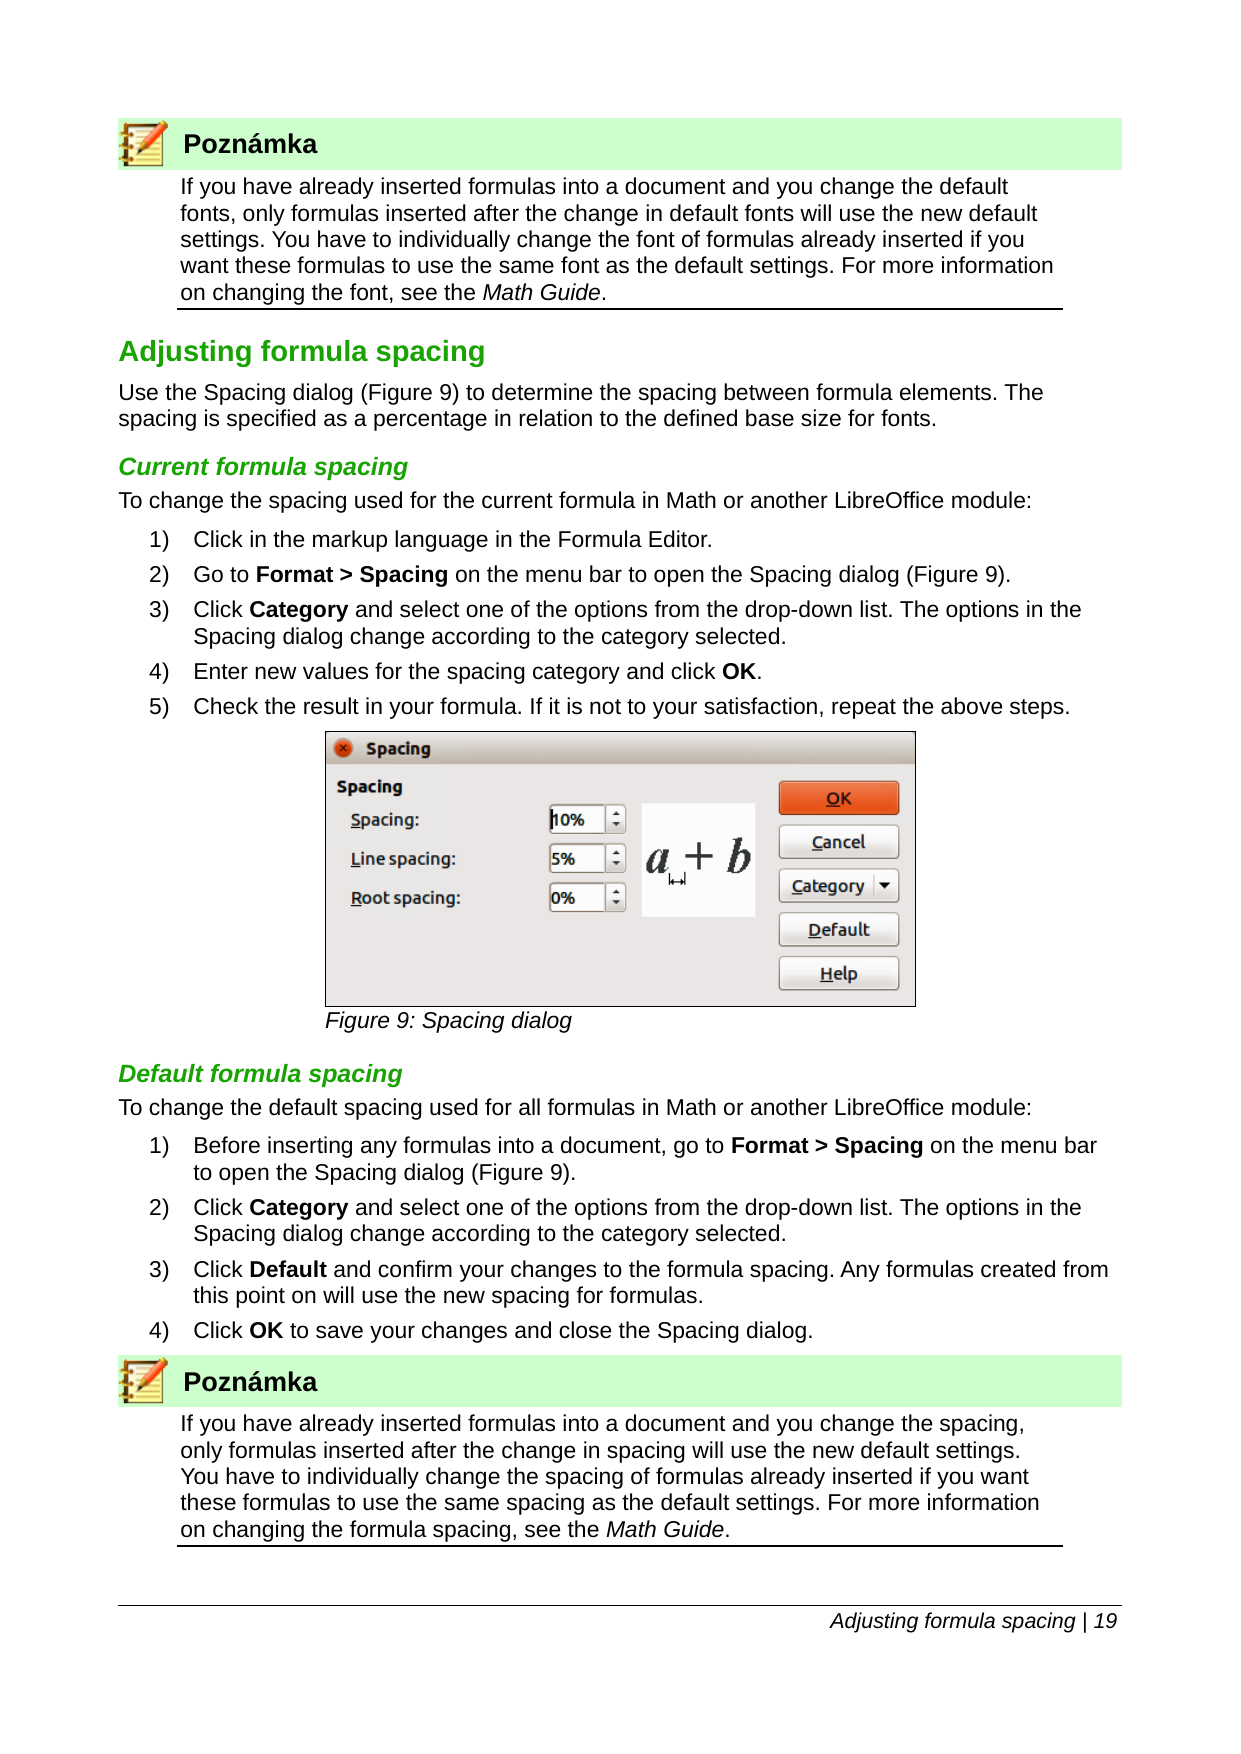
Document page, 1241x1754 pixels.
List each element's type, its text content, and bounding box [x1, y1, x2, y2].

list Check the result in your formula. If it is not to your satisfaction, repeat the above steps. [169, 693, 1122, 719]
list Click Category and select one of the options from the drop-down list. The options in the Spacing dialog change according to the category selected. [169, 596, 1122, 649]
list Enter new values for the spacing category and click OK. [169, 658, 1122, 684]
list Click OK to save your changes and close the Spacing dialog. [169, 1317, 1122, 1343]
text To change the default spacing used for all formulas in Math or another LibreOffice module: [118, 1093, 1122, 1120]
subtitle Adjusting formula spacing [118, 334, 1122, 367]
subtitle Poznámka [118, 1355, 1122, 1407]
list Click Category and select one of the options from the drop-down list. The options in the Spacing dialog change according to the category selected. [169, 1194, 1122, 1247]
list Go to Format > Spacing on the menu bar to open the Spacing dialog (Figure 9). [169, 561, 1122, 587]
subtitle Current formula spacing [118, 452, 1122, 481]
text If you have already inserted formulas into a document and you change the default fonts, only formulas inserted after the change in default fonts will use the new default settings. You have to individually change the font of formulas already inserted if you want these formulas to use the same font as the default settings. For more information on changing the font, see the Math Guide. [177, 170, 1063, 308]
text To change the spacing used for the current formula in Math or another LibreOffice module: [118, 487, 1122, 513]
picture [119, 119, 170, 170]
subtitle Poznámka [118, 118, 1122, 170]
picture [119, 1356, 170, 1407]
text If you have already inserted formulas into a document and you change the spacing, only formulas inserted after the change in spacing will use the new default settings. You have to individually change the spacing of formulas already inserted if you want these formulas to use the same spacing as the default settings. For more information on changing the formula spacing, see the Math Guide. [177, 1407, 1063, 1545]
text Use the Spacing dialog (Figure 9) to determine the spacing between formula elements. The spacing is specified as a percentage in relation to the defined base size for fonts. [118, 379, 1122, 432]
text Figure 9: Spacing dialog [325, 1007, 915, 1033]
picture [326, 732, 915, 1006]
subtitle Default formula spacing [118, 1059, 1122, 1088]
list Click Default and confirm your changes to the formula spacing. Any formulas created from this point on will use the new spacing for formulas. [169, 1256, 1122, 1308]
list Before inserting any formulas into a document, go to Format > Spacing on the menu bar to open the Spacing dialog (Figure 9). [169, 1132, 1122, 1185]
list Click in the markup language in the Formula Editor. [169, 526, 1122, 552]
